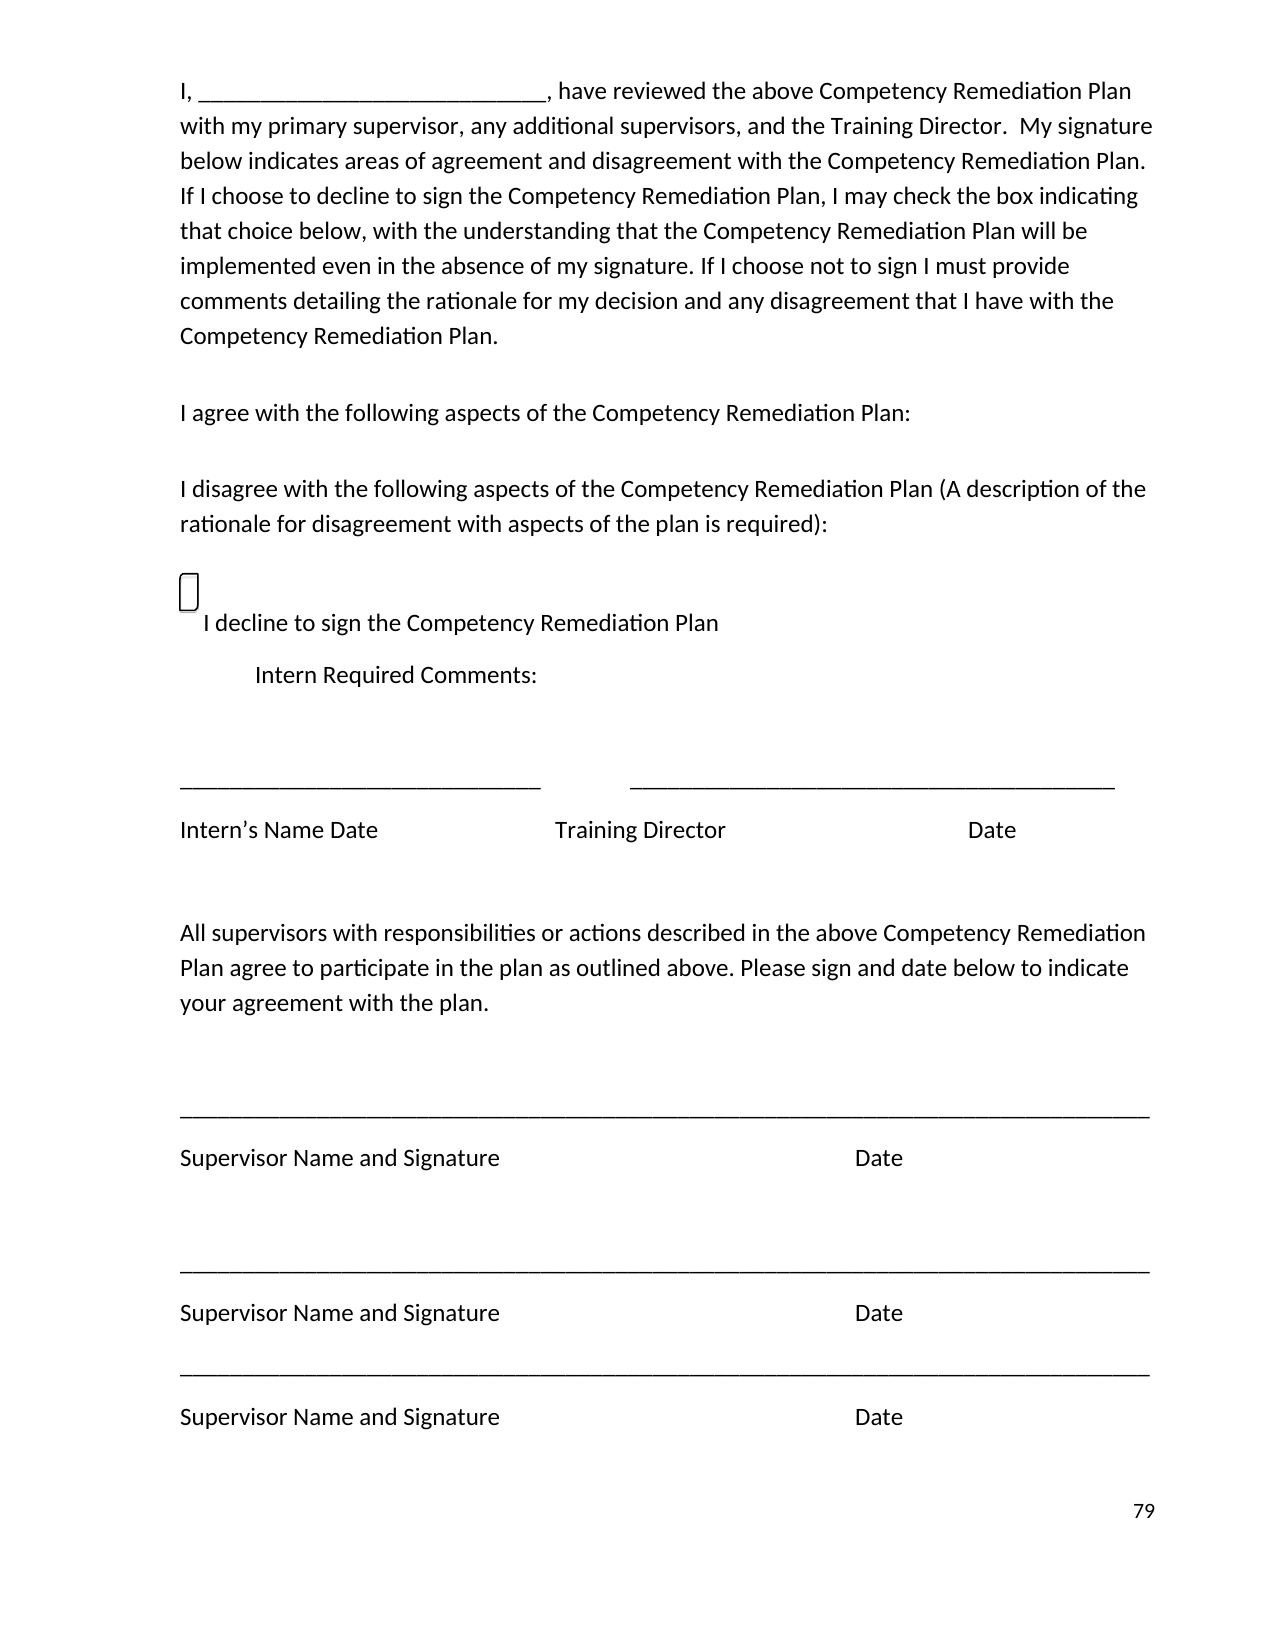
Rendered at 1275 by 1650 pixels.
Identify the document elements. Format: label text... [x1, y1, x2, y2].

text Supervisor Name and Signature Date [180, 1142, 1155, 1173]
text ______________________________________________________________________________ [180, 1091, 1155, 1121]
text _____________________________ _______________________________________ [180, 762, 1155, 793]
text I disagree with the following aspects of the Competency Remediation Plan (A description of the rationale for disagreement with aspects of the plan is required): [180, 473, 1155, 539]
text I agree with the following aspects of the Competency Remediation Plan: [180, 397, 1155, 427]
text I, ____________________________, have reviewed the above Competency Remediation Plan with my primary supervisor, any additional supervisors, and the Training Director. My signature below indicates areas of agreement and disagreement with the Competency Remediation Plan. If I choose to decline to sign the Competency Remediation Plan, I may check the box indicating that choice below, with the understanding that the Competency Remediation Plan will be implemented even in the absence of my signature. If I choose not to sign I must provide comments detailing the rationale for my decision and any disagreement that I have with the Competency Remediation Plan. [180, 75, 1155, 351]
text Intern Required Comments: [180, 659, 1155, 689]
text Intern’s Name Date Training Director Date [180, 814, 1155, 844]
text ______________________________________________________________________________ [180, 1349, 1155, 1379]
text Supervisor Name and Signature Date [180, 1297, 1155, 1328]
text Supervisor Name and Signature Date [180, 1401, 1155, 1431]
text All supervisors with responsibilities or actions described in the above Competency Remediation Plan agree to participate in the plan as outlined above. Please sign and date below to indicate your agreement with the plan. [180, 917, 1155, 1018]
text ______________________________________________________________________________ [180, 1246, 1155, 1276]
text I decline to sign the Competency Remediation Plan [180, 607, 1155, 638]
